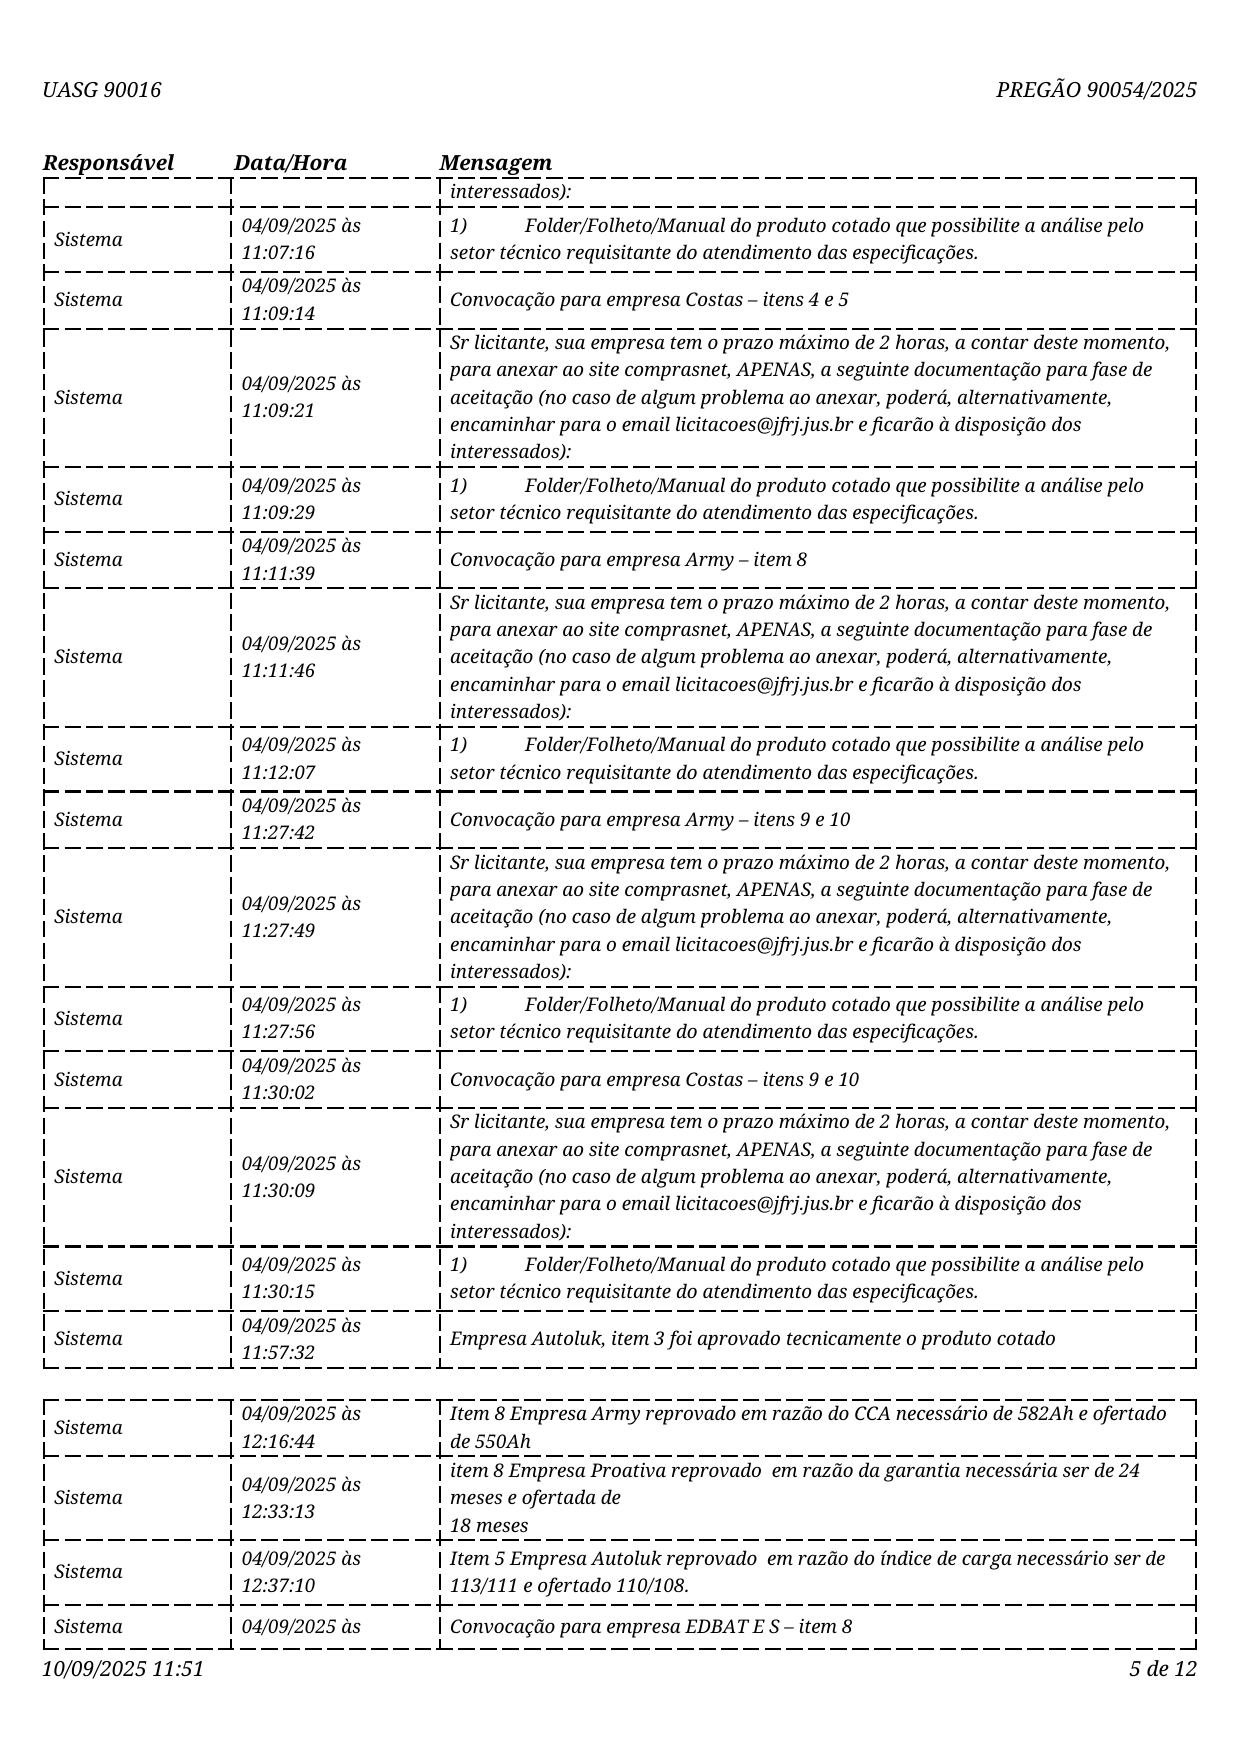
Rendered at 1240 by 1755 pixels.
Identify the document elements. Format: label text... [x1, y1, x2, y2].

table_cell item 8 Empresa Proativa reprovado em razão da garantia necessária ser de 24 meses e ofertada de 18 meses [440, 1455, 1196, 1539]
table_cell 1) Folder/Folheto/Manual do produto cotado que possibilite a análise pelo setor técnico requisitante do atendimento das especificações. [440, 206, 1196, 271]
table_cell Convocação para empresa Army – itens 9 e 10 [440, 790, 1196, 847]
table_cell Sistema [44, 1539, 231, 1604]
table_cell Sistema [44, 1050, 231, 1107]
table_cell Sistema [44, 466, 231, 531]
table_cell Convocação para empresa Costas – itens 4 e 5 [440, 271, 1196, 327]
table_cell [44, 177, 231, 206]
table_cell 04/09/2025 às 11:30:09 [231, 1107, 439, 1245]
table_cell Sistema [44, 1245, 231, 1310]
table_cell 04/09/2025 às 11:27:49 [231, 847, 439, 986]
table_cell [231, 177, 439, 206]
table_cell 04/09/2025 às 11:11:39 [231, 531, 439, 587]
table_cell 04/09/2025 às 12:33:13 [231, 1455, 439, 1539]
table_cell 04/09/2025 às 11:27:56 [231, 986, 439, 1050]
table_cell 04/09/2025 às 11:09:14 [231, 271, 439, 327]
table_cell 04/09/2025 às 11:11:46 [231, 587, 439, 726]
table_cell Sistema [44, 328, 231, 466]
table_cell Sistema [44, 271, 231, 327]
table_cell Convocação para empresa Costas – itens 9 e 10 [440, 1050, 1196, 1107]
table_cell 04/09/2025 às 11:27:42 [231, 790, 439, 847]
table_cell interessados): [440, 177, 1196, 206]
table_cell 04/09/2025 às 11:09:29 [231, 466, 439, 531]
table_cell Sr licitante, sua empresa tem o prazo máximo de 2 horas, a contar deste momento, para anexar ao site comprasnet, APENAS, a seguinte documentação para fase de aceitação (no caso de algum problema ao anexar, poderá, alternativamente, encaminhar para o email licitacoes@jfrj.jus.br e ficarão à disposição dos interessados): [440, 847, 1196, 986]
table_cell Sistema [44, 1107, 231, 1245]
table_cell Sr licitante, sua empresa tem o prazo máximo de 2 horas, a contar deste momento, para anexar ao site comprasnet, APENAS, a seguinte documentação para fase de aceitação (no caso de algum problema ao anexar, poderá, alternativamente, encaminhar para o email licitacoes@jfrj.jus.br e ficarão à disposição dos interessados): [440, 328, 1196, 466]
table_cell Sistema [44, 587, 231, 726]
table_cell 04/09/2025 às 11:30:15 [231, 1245, 439, 1310]
table_cell 04/09/2025 às 11:07:16 [231, 206, 439, 271]
table_cell 1) Folder/Folheto/Manual do produto cotado que possibilite a análise pelo setor técnico requisitante do atendimento das especificações. [440, 986, 1196, 1050]
table_header Sistema [44, 1399, 231, 1455]
table_cell 04/09/2025 às 11:12:07 [231, 726, 439, 790]
table_cell Convocação para empresa Army – item 8 [440, 531, 1196, 587]
table_cell Sistema [44, 790, 231, 847]
table_cell 04/09/2025 às 11:57:32 [231, 1310, 439, 1367]
table_header 04/09/2025 às 12:16:44 [231, 1399, 439, 1455]
table_cell Sistema [44, 986, 231, 1050]
table_cell 1) Folder/Folheto/Manual do produto cotado que possibilite a análise pelo setor técnico requisitante do atendimento das especificações. [440, 1245, 1196, 1310]
table_cell 04/09/2025 às 11:30:02 [231, 1050, 439, 1107]
table_cell Sistema [44, 1455, 231, 1539]
table_cell Sr licitante, sua empresa tem o prazo máximo de 2 horas, a contar deste momento, para anexar ao site comprasnet, APENAS, a seguinte documentação para fase de aceitação (no caso de algum problema ao anexar, poderá, alternativamente, encaminhar para o email licitacoes@jfrj.jus.br e ficarão à disposição dos interessados): [440, 587, 1196, 726]
table_cell 04/09/2025 às [231, 1604, 439, 1647]
table_cell Sistema [44, 1310, 231, 1367]
table_cell 04/09/2025 às 11:09:21 [231, 328, 439, 466]
table_cell Empresa Autoluk, item 3 foi aprovado tecnicamente o produto cotado [440, 1310, 1196, 1367]
table_cell Sistema [44, 1604, 231, 1647]
table_cell Sistema [44, 726, 231, 790]
table_cell Convocação para empresa EDBAT E S – item 8 [440, 1604, 1196, 1647]
table_cell Sistema [44, 531, 231, 587]
table_cell 1) Folder/Folheto/Manual do produto cotado que possibilite a análise pelo setor técnico requisitante do atendimento das especificações. [440, 726, 1196, 790]
table_header Item 8 Empresa Army reprovado em razão do CCA necessário de 582Ah e ofertado de 550Ah [440, 1399, 1196, 1455]
table_cell 1) Folder/Folheto/Manual do produto cotado que possibilite a análise pelo setor técnico requisitante do atendimento das especificações. [440, 466, 1196, 531]
table_cell Item 5 Empresa Autoluk reprovado em razão do índice de carga necessário ser de 113/111 e ofertado 110/108. [440, 1539, 1196, 1604]
table_cell Sistema [44, 206, 231, 271]
table_cell Sr licitante, sua empresa tem o prazo máximo de 2 horas, a contar deste momento, para anexar ao site comprasnet, APENAS, a seguinte documentação para fase de aceitação (no caso de algum problema ao anexar, poderá, alternativamente, encaminhar para o email licitacoes@jfrj.jus.br e ficarão à disposição dos interessados): [440, 1107, 1196, 1245]
table_cell Sistema [44, 847, 231, 986]
table_cell 04/09/2025 às 12:37:10 [231, 1539, 439, 1604]
